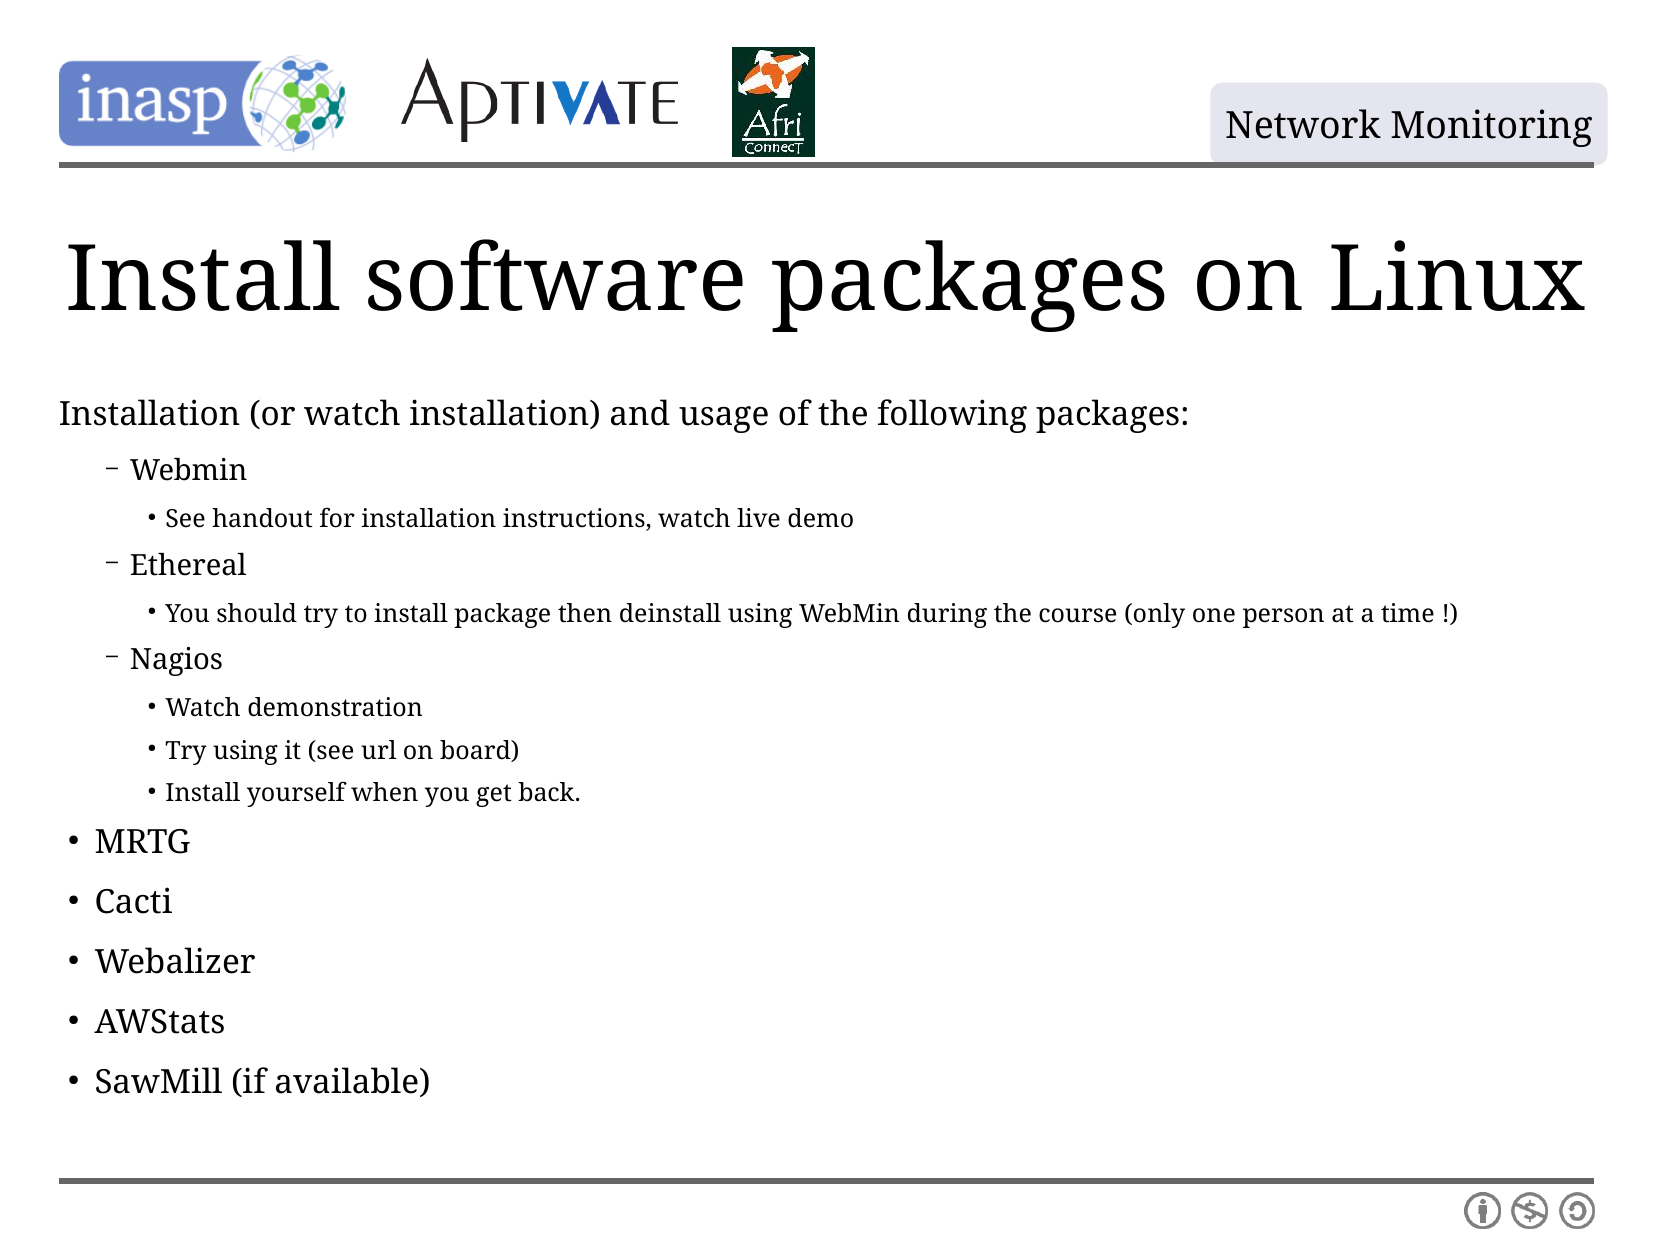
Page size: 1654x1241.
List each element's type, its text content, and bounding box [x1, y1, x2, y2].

picture [1464, 1192, 1501, 1229]
picture [1559, 1192, 1595, 1229]
picture [59, 47, 355, 160]
picture [1511, 1192, 1548, 1229]
picture [401, 58, 678, 142]
picture [732, 47, 815, 157]
title Install software packages on Linux [59, 212, 1595, 343]
list Installation (or watch installation) and usage of the following packages: Webmin See handout for installation instructions, watch live demo Ethereal You should try to install package then deinstall using WebMin during the course (only one person at a time !) Nagios Watch demonstration Try using it (see url on board) Install yourself when you get back. MRTG Cacti Webalizer AWStats SawMill (if available) [59, 389, 1595, 1109]
